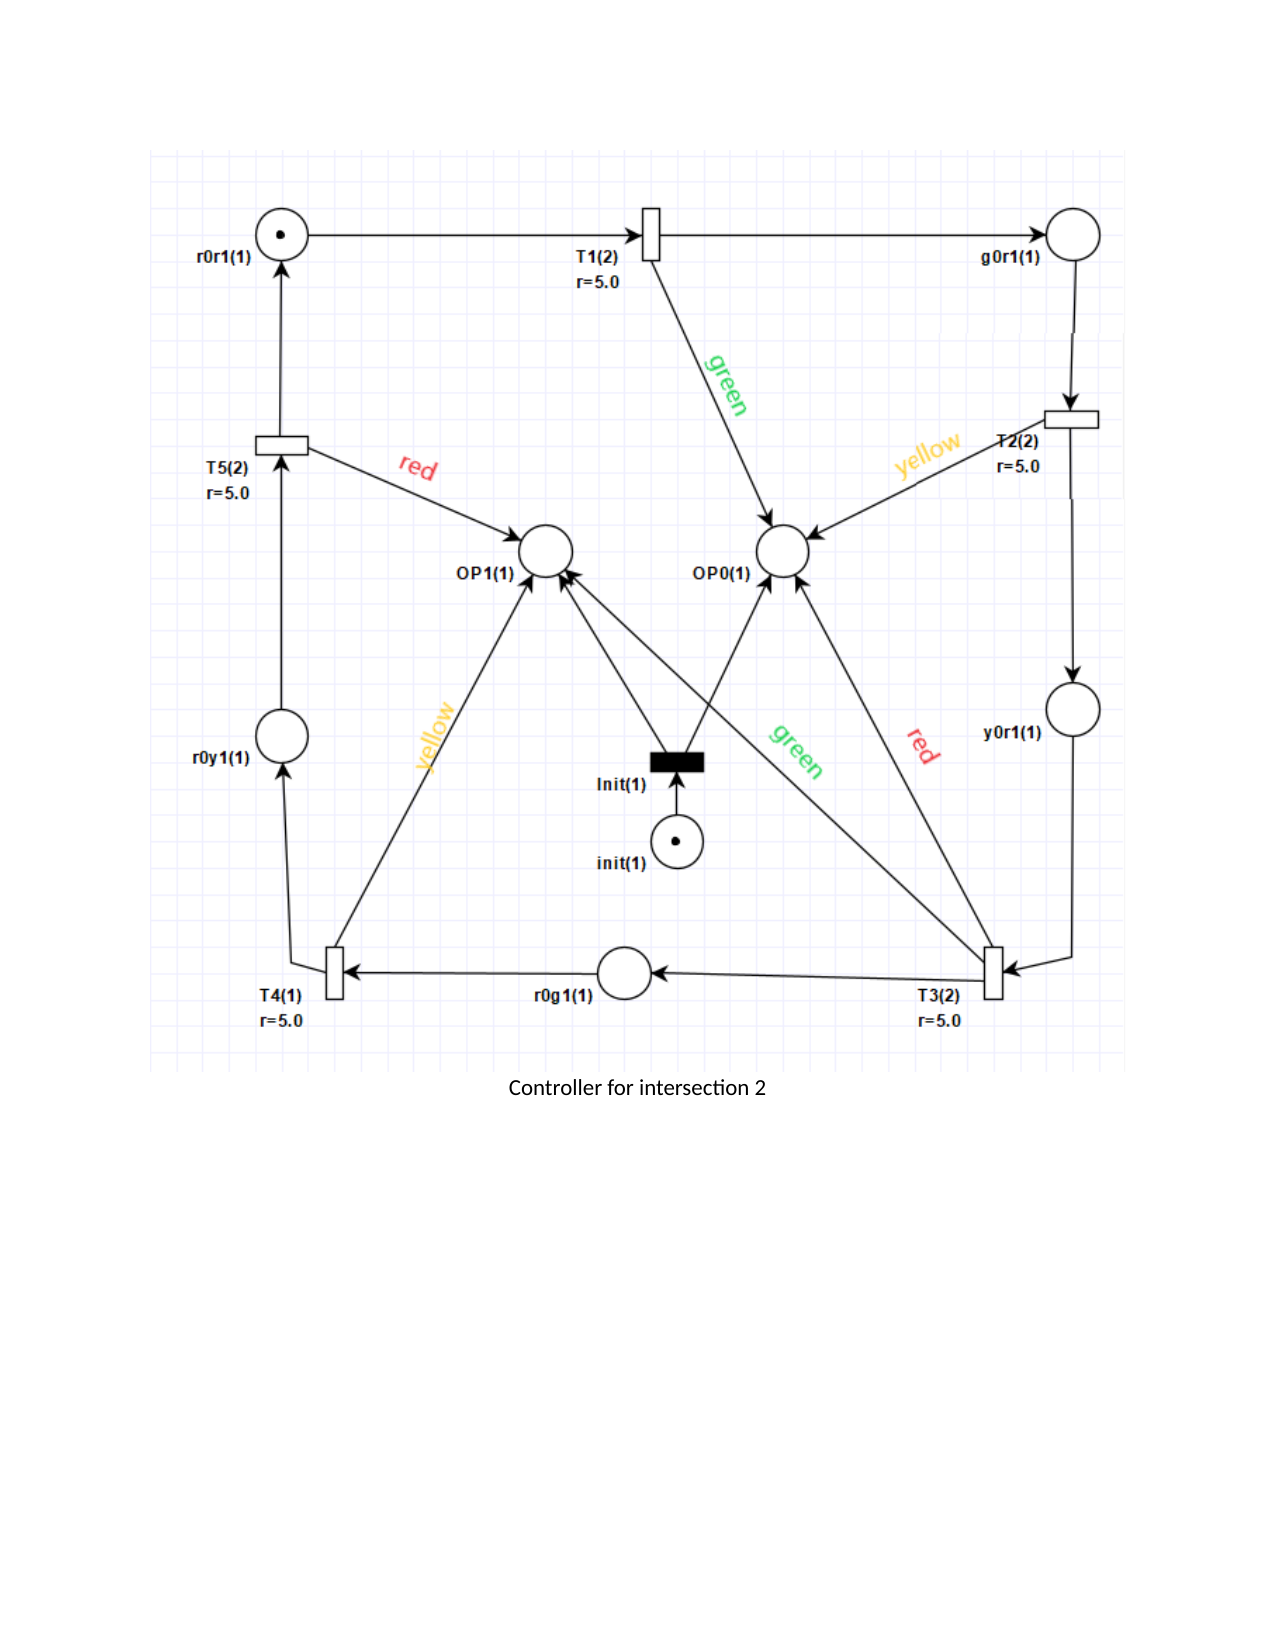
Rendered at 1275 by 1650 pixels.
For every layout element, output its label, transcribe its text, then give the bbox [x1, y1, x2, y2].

text Controller for intersection 2 [150, 1072, 1125, 1102]
